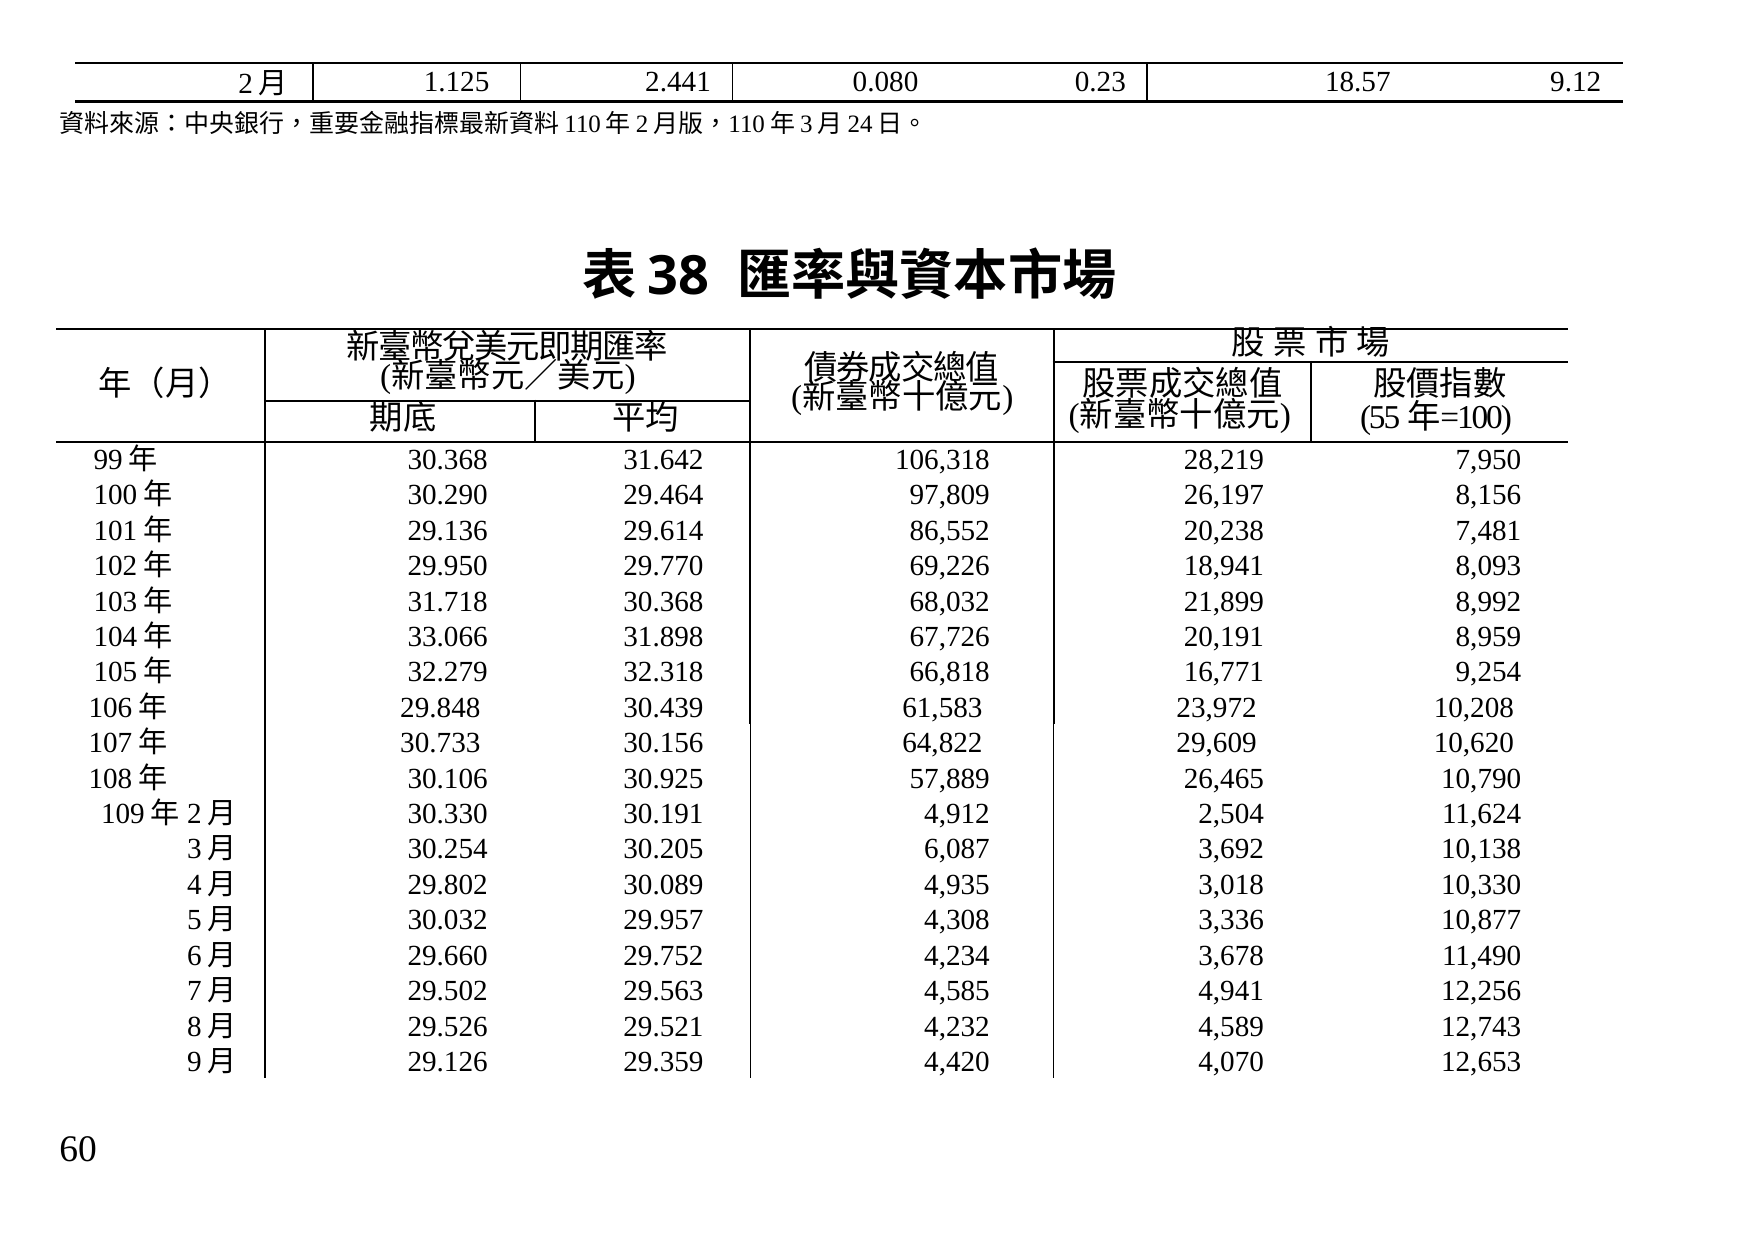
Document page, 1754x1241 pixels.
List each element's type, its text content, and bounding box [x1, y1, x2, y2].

table_cell 20,191 [1055, 618, 1311, 653]
table_cell 30.733 [266, 724, 534, 759]
table_cell 4,912 [751, 795, 1053, 830]
table_cell 5月 [56, 901, 264, 936]
table_cell 29.502 [266, 972, 534, 1007]
table_cell 30.205 [535, 830, 750, 866]
table_cell 108年 [56, 759, 264, 795]
table_cell 30.032 [266, 901, 534, 936]
table_cell 30.254 [266, 830, 534, 866]
table_cell 103年 [56, 582, 264, 618]
table_cell 28,219 [1055, 443, 1311, 476]
table_cell 31.718 [266, 582, 534, 618]
table_cell 4,941 [1054, 972, 1311, 1007]
table_cell 9.12 [1412, 64, 1623, 100]
text 資料來源：中央銀行，重要金融指標最新資料110年2月版，110年3月24日。 [59, 102, 1639, 140]
table_cell 30.368 [535, 582, 749, 618]
table_cell 20,238 [1055, 511, 1311, 547]
table_cell 32.318 [535, 653, 749, 688]
table_cell 4,589 [1054, 1007, 1311, 1043]
table_cell 3,018 [1054, 866, 1311, 901]
table_cell 100年 [56, 476, 264, 511]
table_cell 68,032 [751, 582, 1053, 618]
table_cell 29.359 [535, 1043, 750, 1078]
table_cell 107年 [56, 724, 264, 759]
table_cell 7月 [56, 972, 264, 1007]
subtitle 表38 匯率與資本市場 [59, 215, 1639, 327]
table_cell 8,093 [1311, 547, 1568, 582]
table_cell 30.368 [266, 443, 534, 476]
table_cell 10,620 [1311, 724, 1568, 759]
table_cell 10,208 [1311, 689, 1568, 724]
table_cell 30.925 [535, 759, 750, 795]
table_cell 3月 [56, 830, 264, 866]
table_cell 61,583 [751, 689, 1053, 724]
table_cell 64,822 [751, 724, 1053, 759]
table_cell 29.464 [535, 476, 749, 511]
table_cell 29.526 [266, 1007, 534, 1043]
table_cell 105年 [56, 653, 264, 688]
table_cell 12,743 [1311, 1007, 1568, 1043]
table_cell 10,877 [1311, 901, 1568, 936]
table_cell 3,692 [1054, 830, 1311, 866]
table_cell 12,653 [1311, 1043, 1568, 1078]
table_cell 30.191 [535, 795, 750, 830]
table_cell 股價指數 (55年=100) [1312, 363, 1568, 441]
table_cell 7,481 [1311, 511, 1568, 547]
table_cell 29.848 [266, 689, 534, 724]
table_cell 7,950 [1311, 443, 1568, 476]
table_cell 29.770 [535, 547, 749, 582]
table_cell 29.521 [535, 1007, 750, 1043]
table_cell 平均 [536, 402, 749, 441]
table_cell 0.080 [733, 64, 940, 100]
table_cell 69,226 [751, 547, 1053, 582]
table_cell 2月 [75, 64, 312, 100]
table_cell 23,972 [1055, 689, 1311, 724]
table_cell 8,959 [1311, 618, 1568, 653]
table_cell 30.330 [266, 795, 534, 830]
table_cell 31.898 [535, 618, 749, 653]
table_cell 6,087 [751, 830, 1053, 866]
table_cell 16,771 [1055, 653, 1311, 688]
table_cell 3,678 [1054, 936, 1311, 972]
table_cell 10,790 [1311, 759, 1568, 795]
table_cell 8月 [56, 1007, 264, 1043]
table_header 股 票 市 場 [1055, 330, 1568, 361]
table_cell 4,232 [751, 1007, 1053, 1043]
table_cell 2.441 [521, 64, 732, 100]
table_cell 31.642 [535, 443, 749, 476]
table_cell 30.156 [535, 724, 750, 759]
table_cell 26,465 [1054, 759, 1311, 795]
table_cell 18.57 [1148, 64, 1412, 100]
table_cell 29.563 [535, 972, 750, 1007]
table_cell 1.125 [314, 64, 520, 100]
table_cell 8,992 [1311, 582, 1568, 618]
table_cell 32.279 [266, 653, 534, 688]
table_cell 0.23 [940, 64, 1146, 100]
table_cell 6月 [56, 936, 264, 972]
table_cell 11,624 [1311, 795, 1568, 830]
table_cell 109年 2月 [56, 795, 264, 830]
table_cell 29.126 [266, 1043, 534, 1078]
table_cell 12,256 [1311, 972, 1568, 1007]
table_cell 97,809 [751, 476, 1053, 511]
table_cell 104年 [56, 618, 264, 653]
table_cell 股票成交總值 (新臺幣十億元) [1055, 363, 1310, 441]
table_cell 67,726 [751, 618, 1053, 653]
table_cell 4月 [56, 866, 264, 901]
table_cell 2,504 [1054, 795, 1311, 830]
table_cell 86,552 [751, 511, 1053, 547]
table_cell 30.290 [266, 476, 534, 511]
table_cell 30.106 [266, 759, 534, 795]
table_cell 8,156 [1311, 476, 1568, 511]
table_cell 33.066 [266, 618, 534, 653]
table_cell 4,935 [751, 866, 1053, 901]
table_header 債券成交總值 (新臺幣十億元) [751, 330, 1053, 441]
table_header 新臺幣兌美元即期匯率 (新臺幣元／美元) [266, 330, 749, 399]
table_cell 26,197 [1055, 476, 1311, 511]
table_cell 30.089 [535, 866, 750, 901]
table_cell 11,490 [1311, 936, 1568, 972]
table_cell 66,818 [751, 653, 1053, 688]
table_cell 4,420 [751, 1043, 1053, 1078]
table_cell 10,330 [1311, 866, 1568, 901]
table_cell 4,585 [751, 972, 1053, 1007]
table_cell 99年 [56, 443, 264, 476]
table_cell 102年 [56, 547, 264, 582]
table_cell 3,336 [1054, 901, 1311, 936]
table_cell 29.802 [266, 866, 534, 901]
table_cell 29.950 [266, 547, 534, 582]
table_cell 29.957 [535, 901, 750, 936]
table_cell 29.752 [535, 936, 750, 972]
table_cell 9月 [56, 1043, 264, 1078]
table_cell 29,609 [1054, 724, 1311, 759]
table_cell 57,889 [751, 759, 1053, 795]
table_cell 29.136 [266, 511, 534, 547]
table_cell 29.614 [535, 511, 749, 547]
table_cell 18,941 [1055, 547, 1311, 582]
table_cell 29.660 [266, 936, 534, 972]
table_cell 期底 [266, 402, 534, 441]
table_cell 30.439 [535, 689, 749, 724]
table_cell 4,234 [751, 936, 1053, 972]
table_cell 9,254 [1311, 653, 1568, 688]
table_cell 4,070 [1054, 1043, 1311, 1078]
table_header 年（月） [56, 330, 264, 441]
table_cell 4,308 [751, 901, 1053, 936]
table_cell 101年 [56, 511, 264, 547]
table_cell 10,138 [1311, 830, 1568, 866]
table_cell 106年 [56, 689, 264, 724]
table_cell 106,318 [751, 443, 1053, 476]
table_cell 21,899 [1055, 582, 1311, 618]
